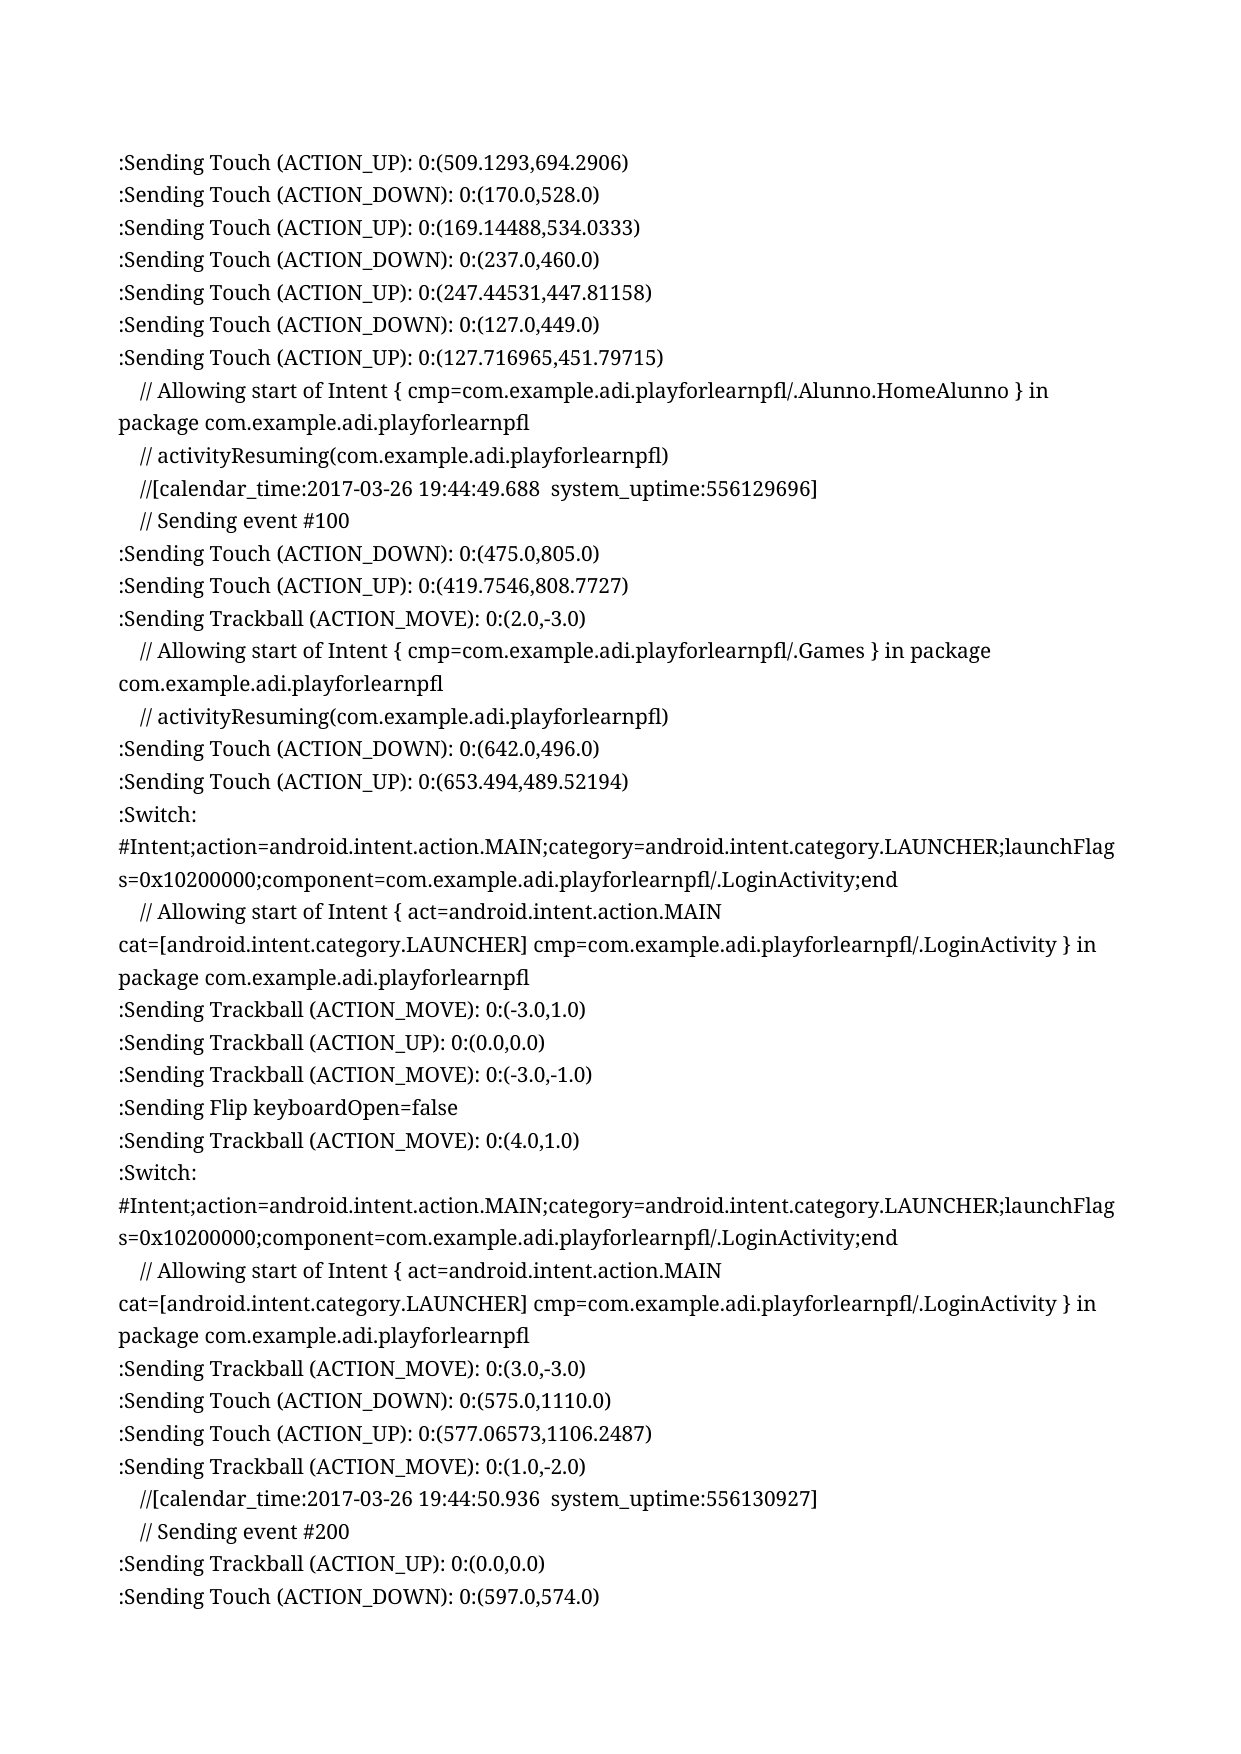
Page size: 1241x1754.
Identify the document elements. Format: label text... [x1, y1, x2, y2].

text :Switch: #Intent;action=android.intent.action.MAIN;category=android.intent.category.LAUNCHER;launchFlags=0x10200000;component=com.example.adi.playforlearnpfl/.LoginActivity;end [118, 1158, 1122, 1252]
text :Sending Trackball (ACTION_UP): 0:(0.0,0.0) [118, 1028, 1122, 1056]
text :Sending Touch (ACTION_DOWN): 0:(127.0,449.0) [118, 311, 1122, 339]
text :Sending Touch (ACTION_UP): 0:(509.1293,694.2906) [118, 148, 1122, 176]
text :Sending Trackball (ACTION_MOVE): 0:(-3.0,1.0) [118, 995, 1122, 1024]
text :Sending Trackball (ACTION_MOVE): 0:(3.0,-3.0) [118, 1354, 1122, 1382]
text // Sending event #100 [118, 506, 1122, 535]
text :Sending Trackball (ACTION_MOVE): 0:(2.0,-3.0) [118, 604, 1122, 632]
text // activityResuming(com.example.adi.playforlearnpfl) [118, 702, 1122, 730]
text :Sending Touch (ACTION_UP): 0:(653.494,489.52194) [118, 767, 1122, 796]
text :Sending Touch (ACTION_UP): 0:(127.716965,451.79715) [118, 343, 1122, 372]
text :Sending Trackball (ACTION_MOVE): 0:(-3.0,-1.0) [118, 1061, 1122, 1089]
text :Sending Trackball (ACTION_UP): 0:(0.0,0.0) [118, 1549, 1122, 1578]
text :Sending Touch (ACTION_DOWN): 0:(475.0,805.0) [118, 539, 1122, 567]
text :Switch: #Intent;action=android.intent.action.MAIN;category=android.intent.category.LAUNCHER;launchFlags=0x10200000;component=com.example.adi.playforlearnpfl/.LoginActivity;end [118, 800, 1122, 893]
text :Sending Touch (ACTION_UP): 0:(247.44531,447.81158) [118, 278, 1122, 306]
text :Sending Touch (ACTION_DOWN): 0:(597.0,574.0) [118, 1582, 1122, 1611]
text :Sending Touch (ACTION_DOWN): 0:(575.0,1110.0) [118, 1387, 1122, 1415]
text :Sending Trackball (ACTION_MOVE): 0:(1.0,-2.0) [118, 1452, 1122, 1480]
text // activityResuming(com.example.adi.playforlearnpfl) [118, 441, 1122, 469]
text :Sending Touch (ACTION_UP): 0:(577.06573,1106.2487) [118, 1419, 1122, 1448]
text // Allowing start of Intent { cmp=com.example.adi.playforlearnpfl/.Alunno.HomeAlunno } in package com.example.adi.playforlearnpfl [118, 376, 1122, 437]
text :Sending Touch (ACTION_UP): 0:(169.14488,534.0333) [118, 213, 1122, 241]
text // Sending event #200 [118, 1517, 1122, 1545]
text // Allowing start of Intent { act=android.intent.action.MAIN cat=[android.intent.category.LAUNCHER] cmp=com.example.adi.playforlearnpfl/.LoginActivity } in package com.example.adi.playforlearnpfl [118, 1256, 1122, 1350]
text //[calendar_time:2017-03-26 19:44:49.688 system_uptime:556129696] [118, 474, 1122, 502]
text :Sending Touch (ACTION_DOWN): 0:(642.0,496.0) [118, 734, 1122, 763]
text // Allowing start of Intent { cmp=com.example.adi.playforlearnpfl/.Games } in package com.example.adi.playforlearnpfl [118, 637, 1122, 698]
text :Sending Touch (ACTION_UP): 0:(419.7546,808.7727) [118, 571, 1122, 600]
text :Sending Flip keyboardOpen=false [118, 1093, 1122, 1122]
text //[calendar_time:2017-03-26 19:44:50.936 system_uptime:556130927] [118, 1484, 1122, 1513]
text :Sending Touch (ACTION_DOWN): 0:(237.0,460.0) [118, 245, 1122, 274]
text :Sending Touch (ACTION_DOWN): 0:(170.0,528.0) [118, 180, 1122, 209]
text :Sending Trackball (ACTION_MOVE): 0:(4.0,1.0) [118, 1126, 1122, 1154]
text // Allowing start of Intent { act=android.intent.action.MAIN cat=[android.intent.category.LAUNCHER] cmp=com.example.adi.playforlearnpfl/.LoginActivity } in package com.example.adi.playforlearnpfl [118, 897, 1122, 991]
